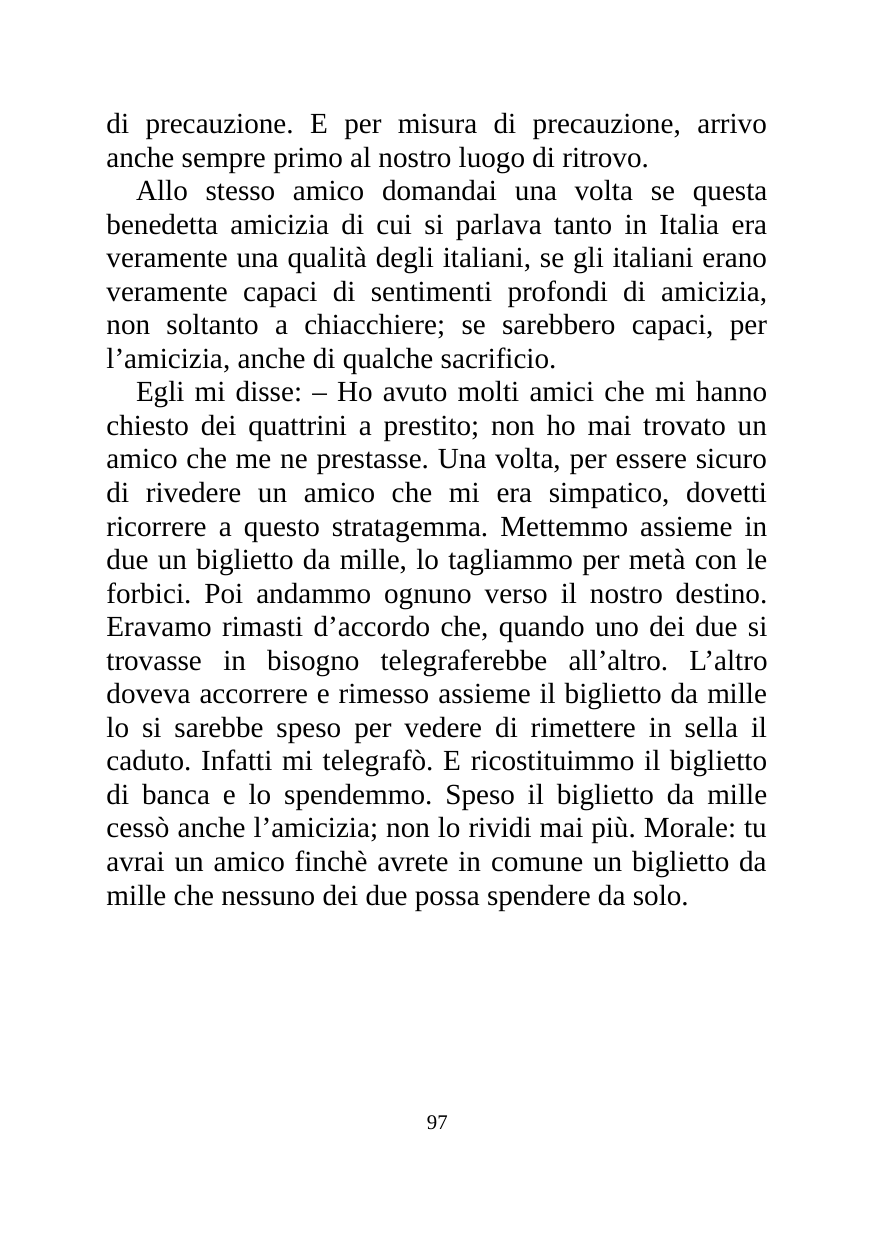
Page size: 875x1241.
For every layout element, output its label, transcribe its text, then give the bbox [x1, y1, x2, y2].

text Allo stesso amico domandai una volta se questa benedetta amicizia di cui si parlava tanto in Italia era veramente una qualità degli italiani, se gli italiani erano veramente capaci di sentimenti profondi di amicizia, non soltanto a chiacchiere; se sarebbero capaci, per l’amicizia, anche di qualche sacrificio. [106, 173, 768, 374]
text di precauzione. E per misura di precauzione, arrivo anche sempre primo al nostro luogo di ritrovo. [106, 106, 768, 173]
text Egli mi disse: – Ho avuto molti amici che mi hanno chiesto dei quattrini a prestito; non ho mai trovato un amico che me ne prestasse. Una volta, per essere sicuro di rivedere un amico che mi era simpatico, dovetti ricorrere a questo stratagemma. Mettemmo assieme in due un biglietto da mille, lo tagliammo per metà con le forbici. Poi andammo ognuno verso il nostro destino. Eravamo rimasti d’accordo che, quando uno dei due si trovasse in bisogno telegraferebbe all’altro. L’altro doveva accorrere e rimesso assieme il biglietto da mille lo si sarebbe speso per vedere di rimettere in sella il caduto. Infatti mi telegrafò. E ricostituimmo il biglietto di banca e lo spendemmo. Speso il biglietto da mille cessò anche l’amicizia; non lo rividi mai più. Morale: tu avrai un amico finchè avrete in comune un biglietto da mille che nessuno dei due possa spendere da solo. [106, 374, 768, 911]
